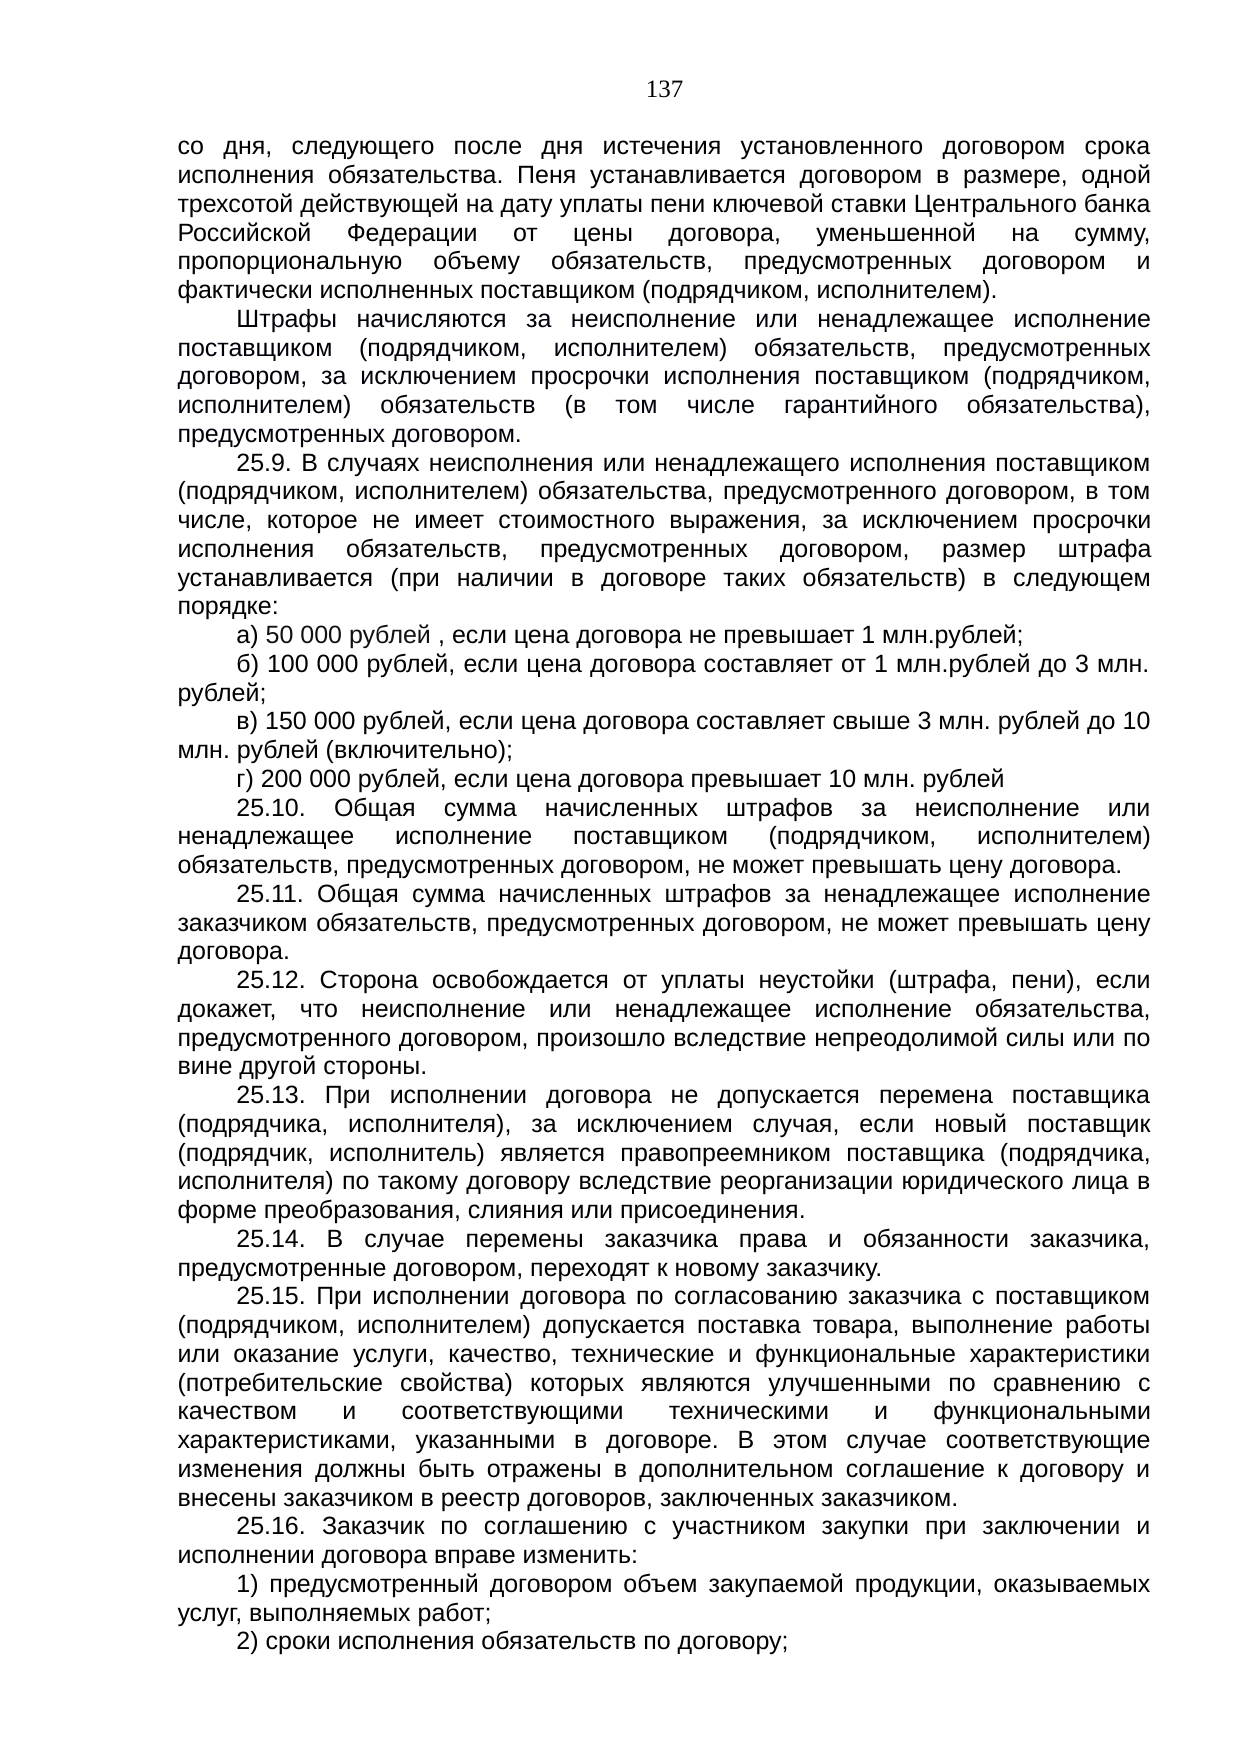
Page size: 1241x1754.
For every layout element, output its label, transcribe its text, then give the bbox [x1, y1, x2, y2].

text 25.13. При исполнении договора не допускается перемена поставщика (подрядчика, исполнителя), за исключением случая, если новый поставщик (подрядчик, исполнитель) является правопреемником поставщика (подрядчика, исполнителя) по такому договору вследствие реорганизации юридического лица в форме преобразования, слияния или присоединения. [177, 1080, 1152, 1224]
text 25.14. В случае перемены заказчика права и обязанности заказчика, предусмотренные договором, переходят к новому заказчику. [177, 1224, 1152, 1281]
text 25.16. Заказчик по соглашению с участником закупки при заключении и исполнении договора вправе изменить: [177, 1511, 1152, 1569]
text 25.15. При исполнении договора по согласованию заказчика с поставщиком (подрядчиком, исполнителем) допускается поставка товара, выполнение работы или оказание услуги, качество, технические и функциональные характеристики (потребительские свойства) которых являются улучшенными по сравнению с качеством и соответствующими техническими и функциональными характеристиками, указанными в договоре. В этом случае соответствующие изменения должны быть отражены в дополнительном соглашение к договору и внесены заказчиком в реестр договоров, заключенных заказчиком. [177, 1281, 1152, 1511]
text 25.12. Сторона освобождается от уплаты неустойки (штрафа, пени), если докажет, что неисполнение или ненадлежащее исполнение обязательства, предусмотренного договором, произошло вследствие непреодолимой силы или по вине другой стороны. [177, 965, 1152, 1080]
text Штрафы начисляются за неисполнение или ненадлежащее исполнение поставщиком (подрядчиком, исполнителем) обязательств, предусмотренных договором, за исключением просрочки исполнения поставщиком (подрядчиком, исполнителем) обязательств (в том числе гарантийного обязательства), предусмотренных договором. [177, 304, 1152, 448]
text а) 50 000 рублей , если цена договора не превышает 1 млн.рублей; [177, 620, 1152, 649]
text 25.9. В случаях неисполнения или ненадлежащего исполнения поставщиком (подрядчиком, исполнителем) обязательства, предусмотренного договором, в том числе, которое не имеет стоимостного выражения, за исключением просрочки исполнения обязательств, предусмотренных договором, размер штрафа устанавливается (при наличии в договоре таких обязательств) в следующем порядке: [177, 448, 1152, 620]
text со дня, следующего после дня истечения установленного договором срока исполнения обязательства. Пеня устанавливается договором в размере, одной трехсотой действующей на дату уплаты пени ключевой ставки Центрального банка Российской Федерации от цены договора, уменьшенной на сумму, пропорциональную объему обязательств, предусмотренных договором и фактически исполненных поставщиком (подрядчиком, исполнителем). [177, 131, 1152, 304]
text в) 150 000 рублей, если цена договора составляет свыше 3 млн. рублей до 10 млн. рублей (включительно); [177, 706, 1152, 764]
text 25.11. Общая сумма начисленных штрафов за ненадлежащее исполнение заказчиком обязательств, предусмотренных договором, не может превышать цену договора. [177, 879, 1152, 965]
text 25.10. Общая сумма начисленных штрафов за неисполнение или ненадлежащее исполнение поставщиком (подрядчиком, исполнителем) обязательств, предусмотренных договором, не может превышать цену договора. [177, 793, 1152, 879]
text б) 100 000 рублей, если цена договора составляет от 1 млн.рублей до 3 млн. рублей; [177, 649, 1152, 706]
text г) 200 000 рублей, если цена договора превышает 10 млн. рублей [177, 764, 1152, 793]
text 2) сроки исполнения обязательств по договору; [177, 1626, 1152, 1655]
text 1) предусмотренный договором объем закупаемой продукции, оказываемых услуг, выполняемых работ; [177, 1569, 1152, 1626]
